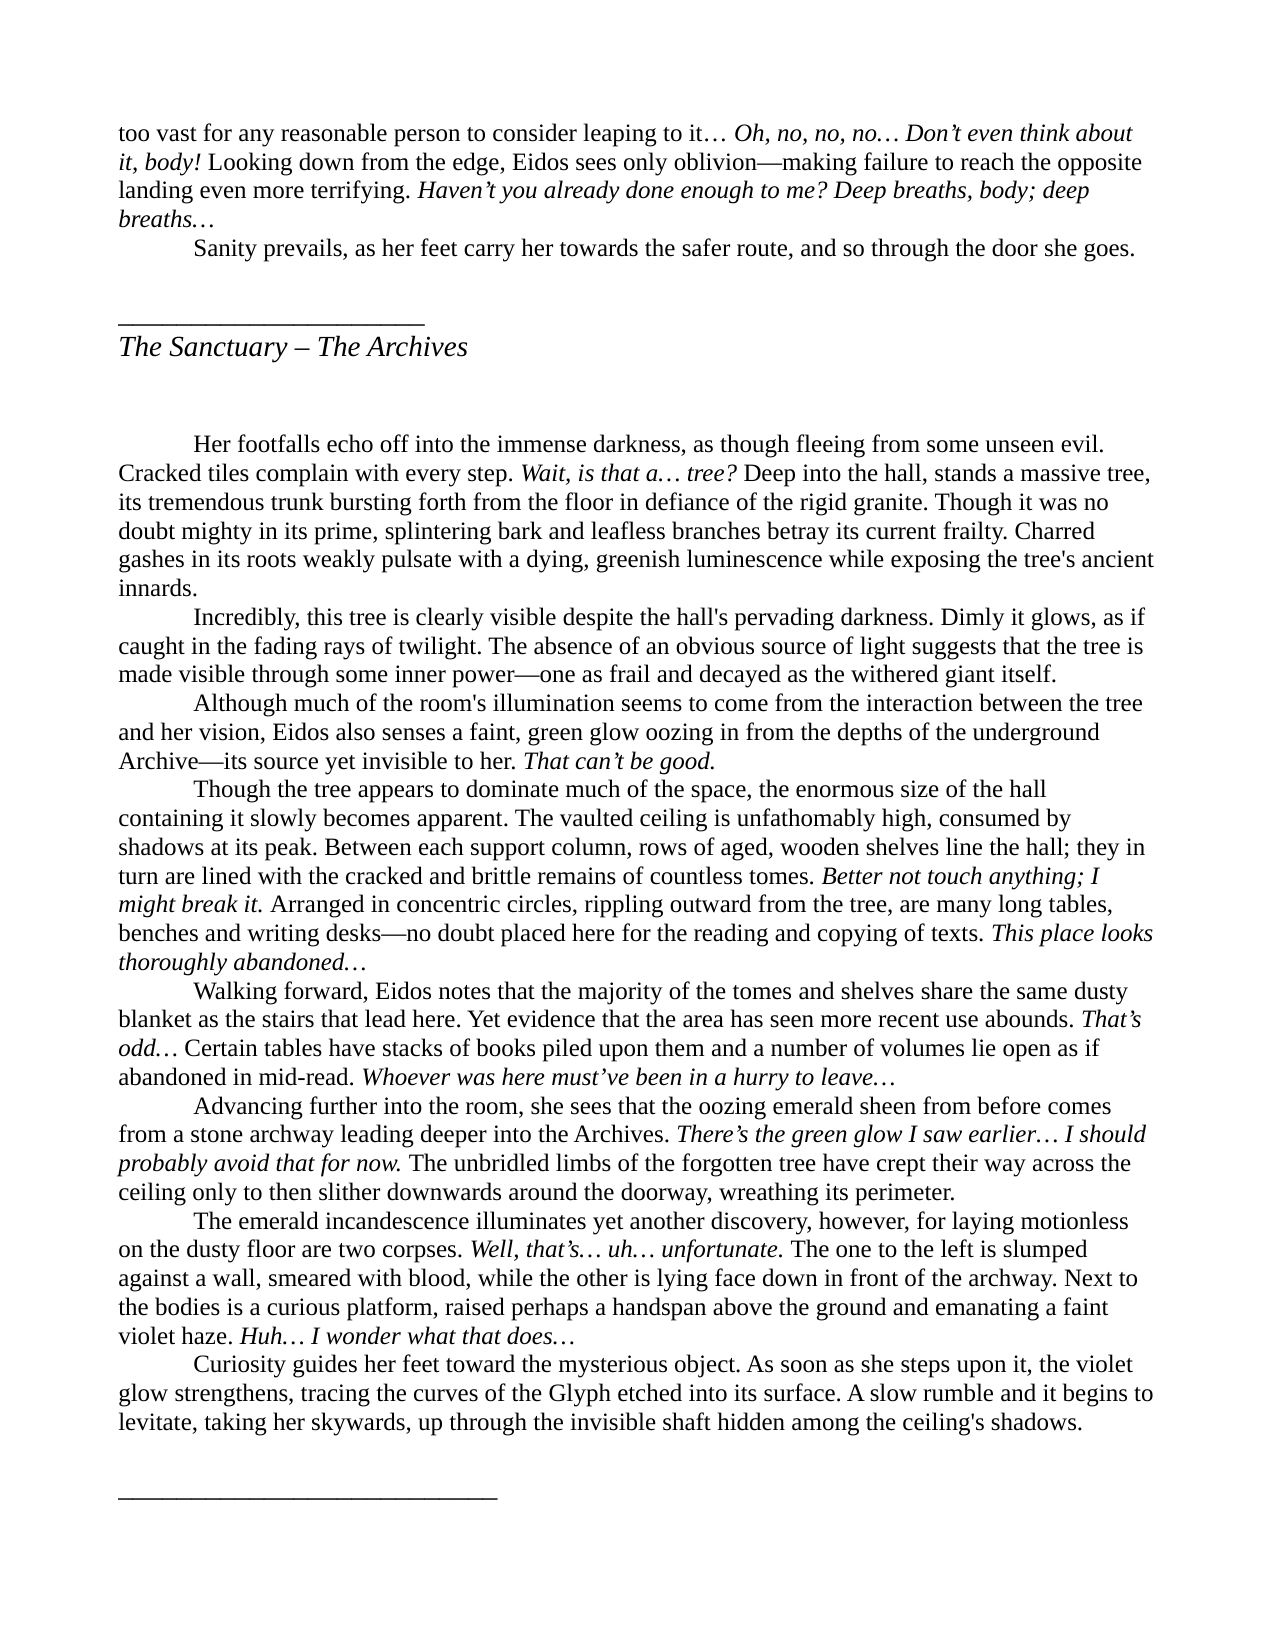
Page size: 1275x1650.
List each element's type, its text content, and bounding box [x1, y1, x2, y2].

text Curiosity guides her feet toward the mysterious object. As soon as she steps upon it, the violet glow strengthens, tracing the curves of the Glyph etched into its surface. A slow rumble and it begins to levitate, taking her skywards, up through the invisible shaft hidden among the ceiling's shadows. [118, 1349, 1157, 1436]
text The emerald incandescence illuminates yet another discovery, however, for laying motionless on the dusty floor are two corpses. Well, that’s… uh… unfortunate. The one to the left is slumped against a wall, smeared with blood, while the other is lying face down in front of the archway. Next to the bodies is a curious platform, raised perhaps a handspan above the ground and emanating a faint violet haze. Huh… I wonder what that does… [118, 1206, 1157, 1349]
text The Sanctuary – The Archives [118, 329, 1157, 362]
text Advancing further into the room, she sees that the oozing emerald sheen from before comes from a stone archway leading deeper into the Archives. There’s the green glow I saw earlier… I should probably avoid that for now. The unbridled limbs of the forgotten tree have crept their way across the ceiling only to then slither downwards around the doorway, wreathing its perimeter. [118, 1091, 1157, 1206]
text Though the tree appears to dominate much of the space, the enormous size of the hall containing it slowly becomes apparent. The vaulted ceiling is unfathomably high, consumed by shadows at its peak. Between each support column, rows of aged, wooden shelves line the hall; they in turn are lined with the cracked and brittle remains of countless tomes. Better not touch anything; I might break it. Arranged in concentric circles, rippling outward from the tree, are many long tables, benches and writing desks—no doubt placed here for the reading and copying of texts. This place looks thoroughly abandoned… [118, 774, 1157, 976]
text too vast for any reasonable person to consider leaping to it… Oh, no, no, no… Don’t even think about it, body! Looking down from the edge, Eidos sees only oblivion—making failure to reach the opposite landing even more terrifying. Haven’t you already done enough to me? Deep breaths, body; deep breaths… [118, 118, 1157, 233]
text Walking forward, Eidos notes that the majority of the tomes and shelves share the same dusty blanket as the stairs that lead here. Yet evidence that the area has seen more recent use abounds. That’s odd… Certain tables have stacks of books piled upon them and a number of volumes lie open as if abandoned in mid-read. Whoever was here must’ve been in a hurry to leave… [118, 976, 1157, 1091]
text Her footfalls echo off into the immense darkness, as though fleeing from some unseen evil. Cracked tiles complain with every step. Wait, is that a… tree? Deep into the hall, stands a massive tree, its tremendous trunk bursting forth from the floor in defiance of the rigid granite. Though it was no doubt mighty in its prime, splintering bark and leafless branches betray its current frailty. Charred gashes in its roots weakly pulsate with a dying, greenish luminescence while exposing the tree's ancient innards. Incredibly, this tree is clearly visible despite the hall's pervading darkness. Dimly it glows, as if caught in the fading rays of twilight. The absence of an obvious source of light suggests that the tree is made visible through some inner power—one as frail and decayed as the withered giant itself. Although much of the room's illumination seems to come from the interaction between the tree and her vision, Eidos also senses a faint, green glow oozing in from the depths of the underground Archive—its source yet invisible to her. That can’t be good. [118, 429, 1157, 774]
text Sanity prevails, as her feet carry her towards the safer route, and so through the door she goes. [118, 233, 1157, 262]
text __________________________ [118, 1469, 1157, 1503]
text _____________________ [118, 295, 1157, 329]
